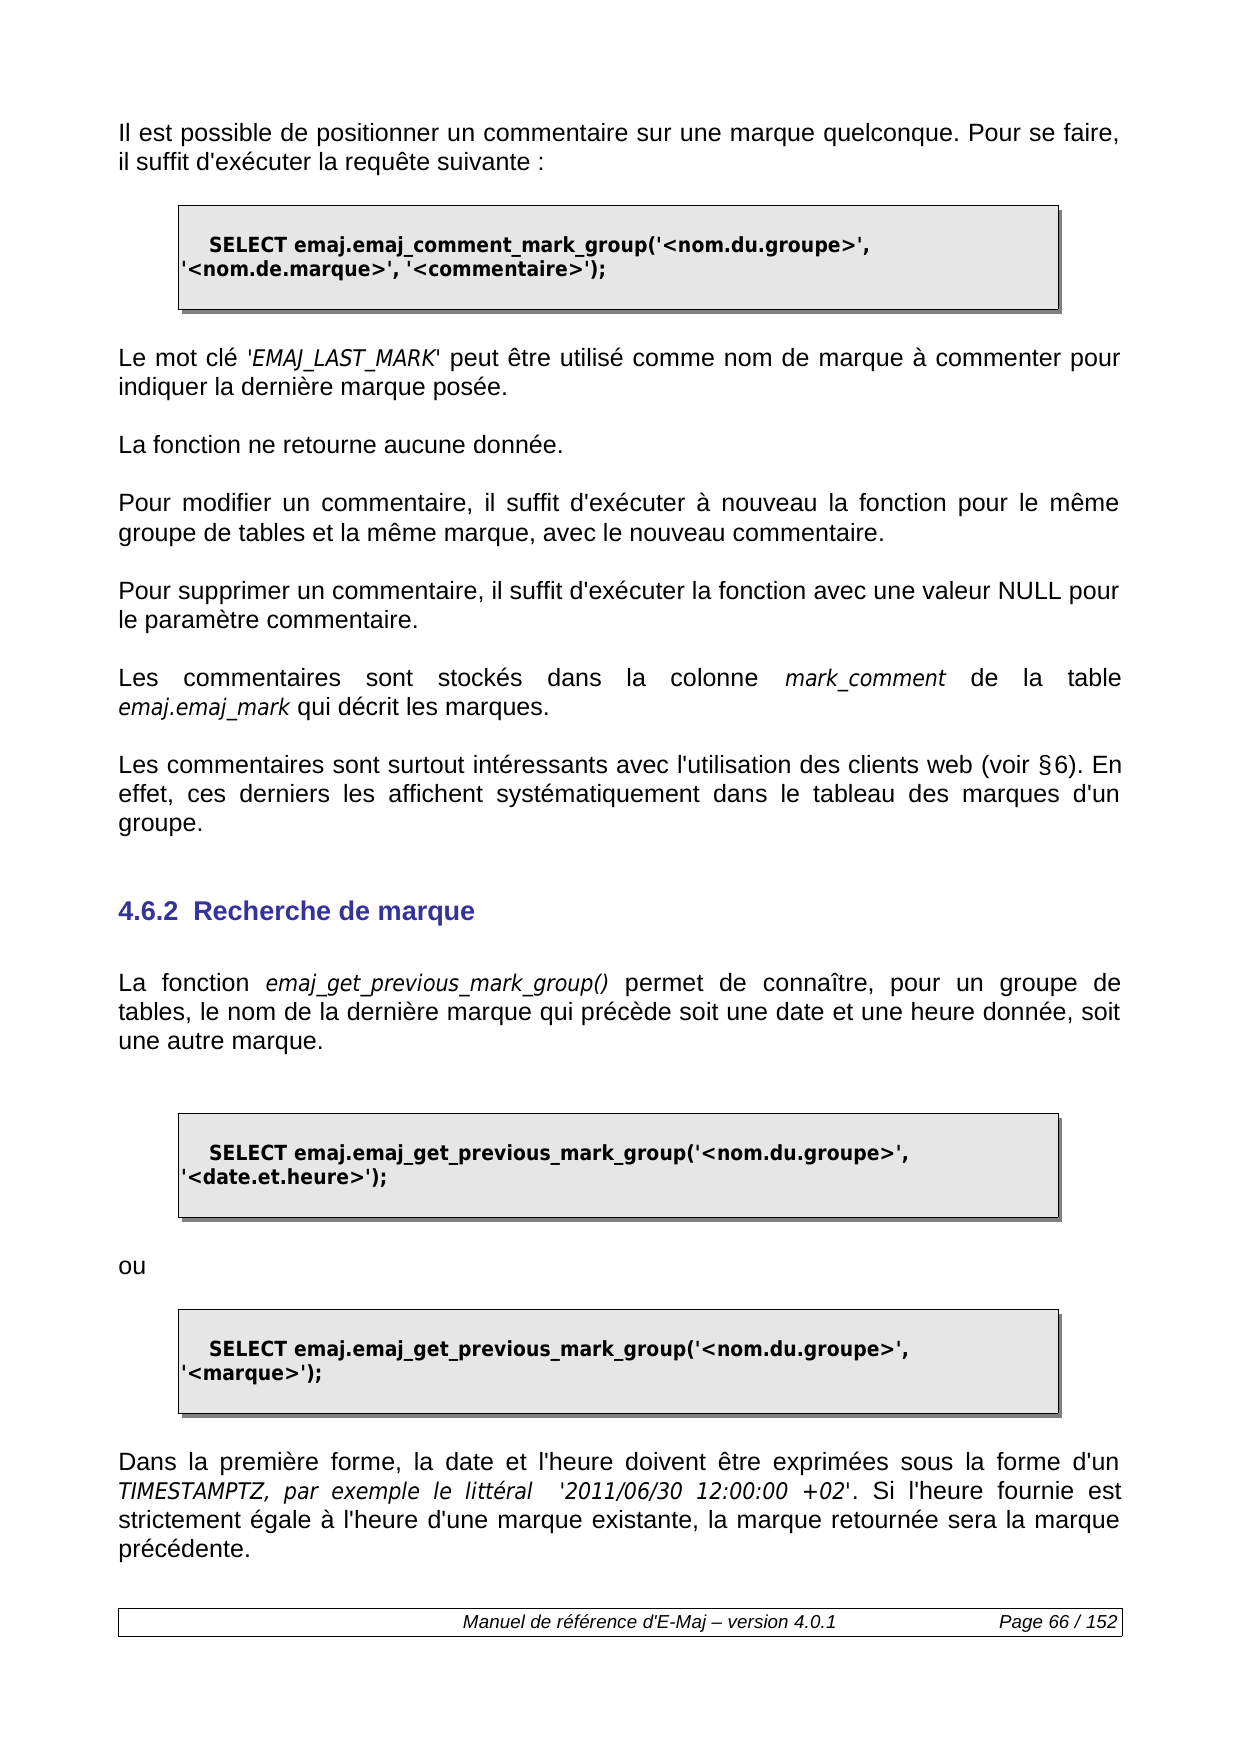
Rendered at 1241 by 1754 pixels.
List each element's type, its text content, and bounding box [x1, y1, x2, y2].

text SELECT emaj.emaj_comment_mark_group('<nom.du.groupe>', '<nom.de.marque>', '<commentaire>'); [179, 230, 1058, 279]
text ou [118, 1251, 1122, 1280]
text Les commentaires sont stockés dans la colonne mark_comment de la table emaj.emaj_mark qui décrit les marques. [118, 663, 1122, 721]
text La fonction ne retourne aucune donnée. [118, 430, 1122, 459]
text Les commentaires sont surtout intéressants avec l'utilisation des clients web (voir §6). En effet, ces derniers les affichent systématiquement dans le tableau des marques d'un groupe. [118, 750, 1122, 837]
subtitle Recherche de marque [118, 895, 1122, 926]
text Pour modifier un commentaire, il suffit d'exécuter à nouveau la fonction pour le même groupe de tables et la même marque, avec le nouveau commentaire. [118, 488, 1122, 546]
text SELECT emaj.emaj_get_previous_mark_group('<nom.du.groupe>', '<marque>'); [179, 1333, 1058, 1382]
text Il est possible de positionner un commentaire sur une marque quelconque. Pour se faire, il suffit d'exécuter la requête suivante : [118, 118, 1122, 176]
text La fonction emaj_get_previous_mark_group() permet de connaître, pour un groupe de tables, le nom de la dernière marque qui précède soit une date et une heure donnée, soit une autre marque. [118, 968, 1122, 1055]
text Le mot clé 'EMAJ_LAST_MARK' peut être utilisé comme nom de marque à commenter pour indiquer la dernière marque posée. [118, 343, 1122, 401]
text Dans la première forme, la date et l'heure doivent être exprimées sous la forme d'un TIMESTAMPTZ, par exemple le littéral '2011/06/30 12:00:00 +02'. Si l'heure fournie est strictement égale à l'heure d'une marque existante, la marque retournée sera la marque précédente. [118, 1447, 1122, 1563]
text SELECT emaj.emaj_get_previous_mark_group('<nom.du.groupe>', '<date.et.heure>'); [179, 1138, 1058, 1187]
text Pour supprimer un commentaire, il suffit d'exécuter la fonction avec une valeur NULL pour le paramètre commentaire. [118, 576, 1122, 634]
